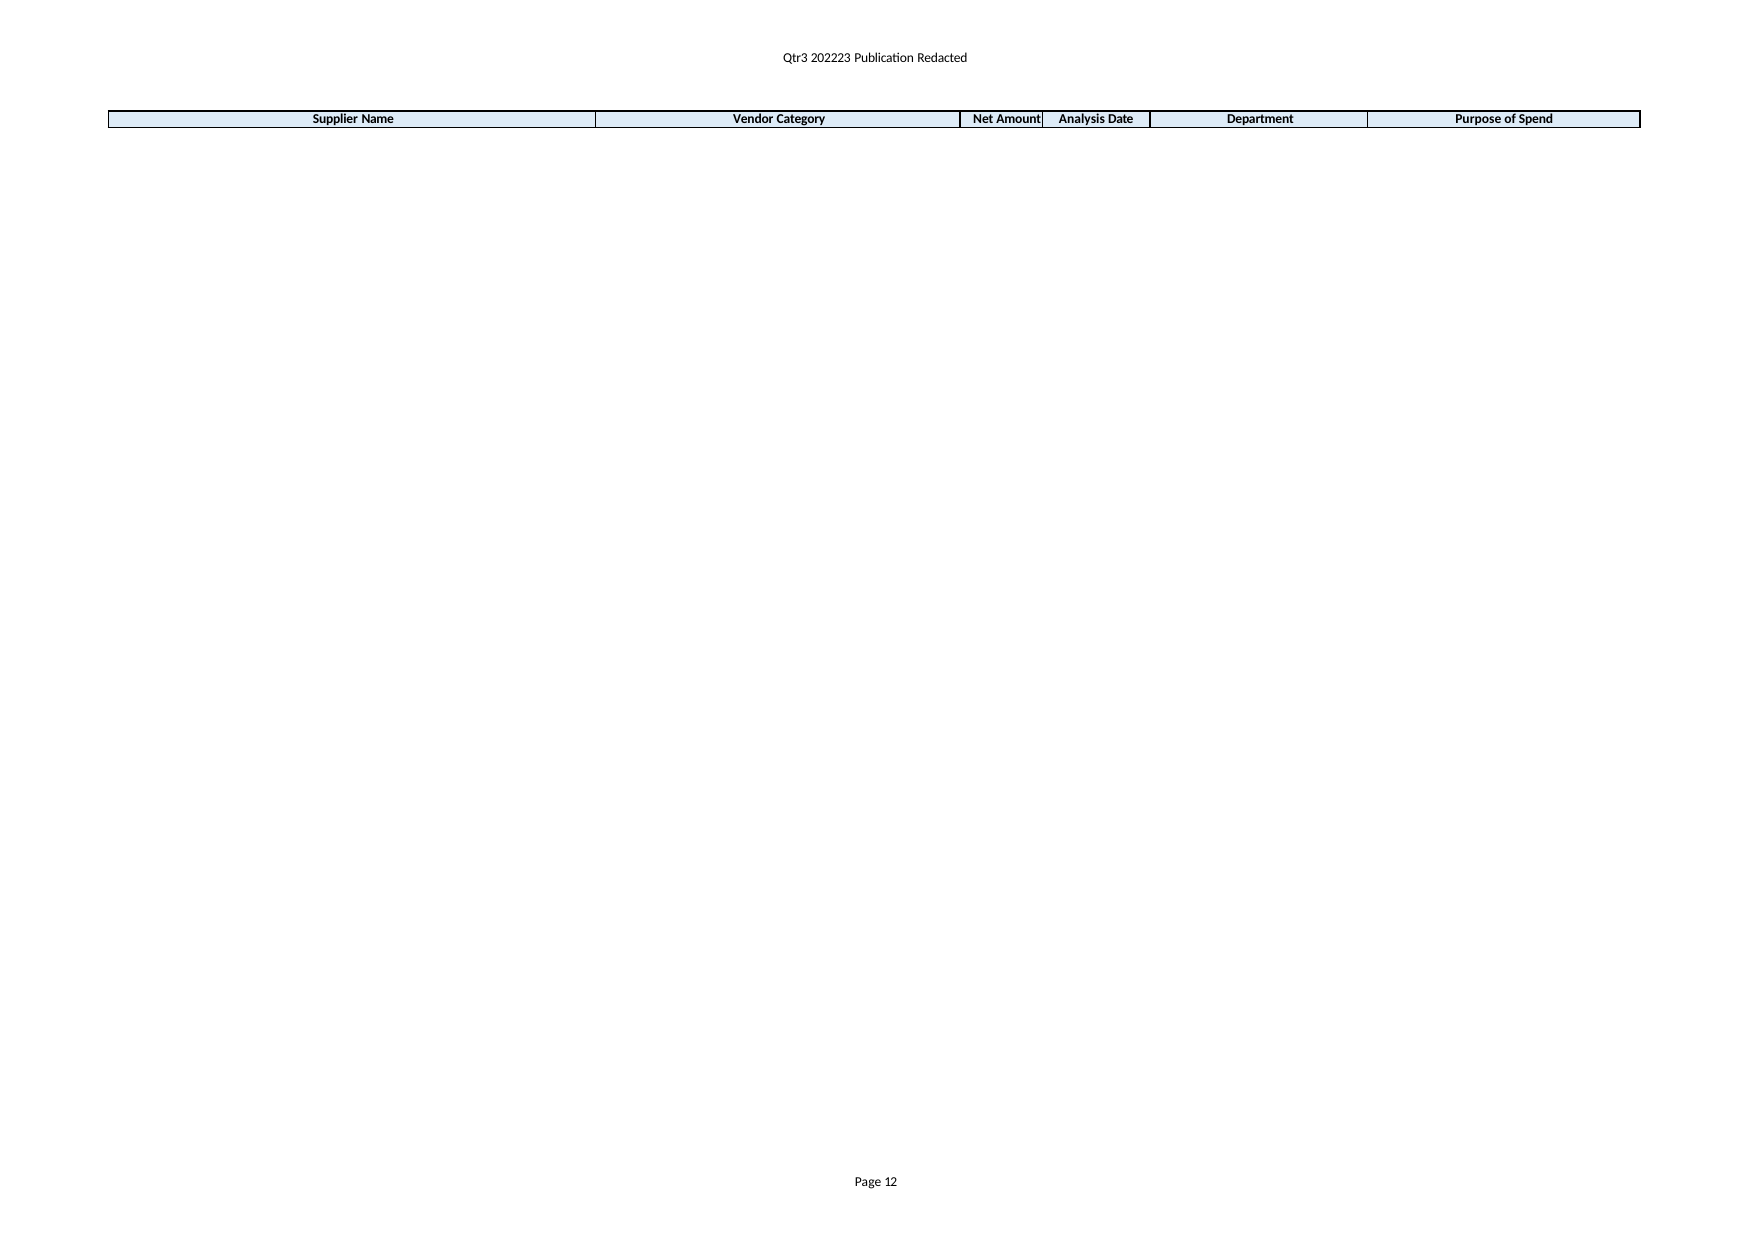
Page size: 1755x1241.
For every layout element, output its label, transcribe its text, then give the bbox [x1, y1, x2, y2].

table_header Supplier Name [109, 112, 595, 127]
table_header Net Amount [961, 112, 1042, 127]
table_header Purpose of Spend [1368, 112, 1639, 127]
table_header Department [1151, 112, 1367, 127]
table_header Vendor Category [596, 112, 959, 127]
table_header Analysis Date [1043, 112, 1149, 127]
